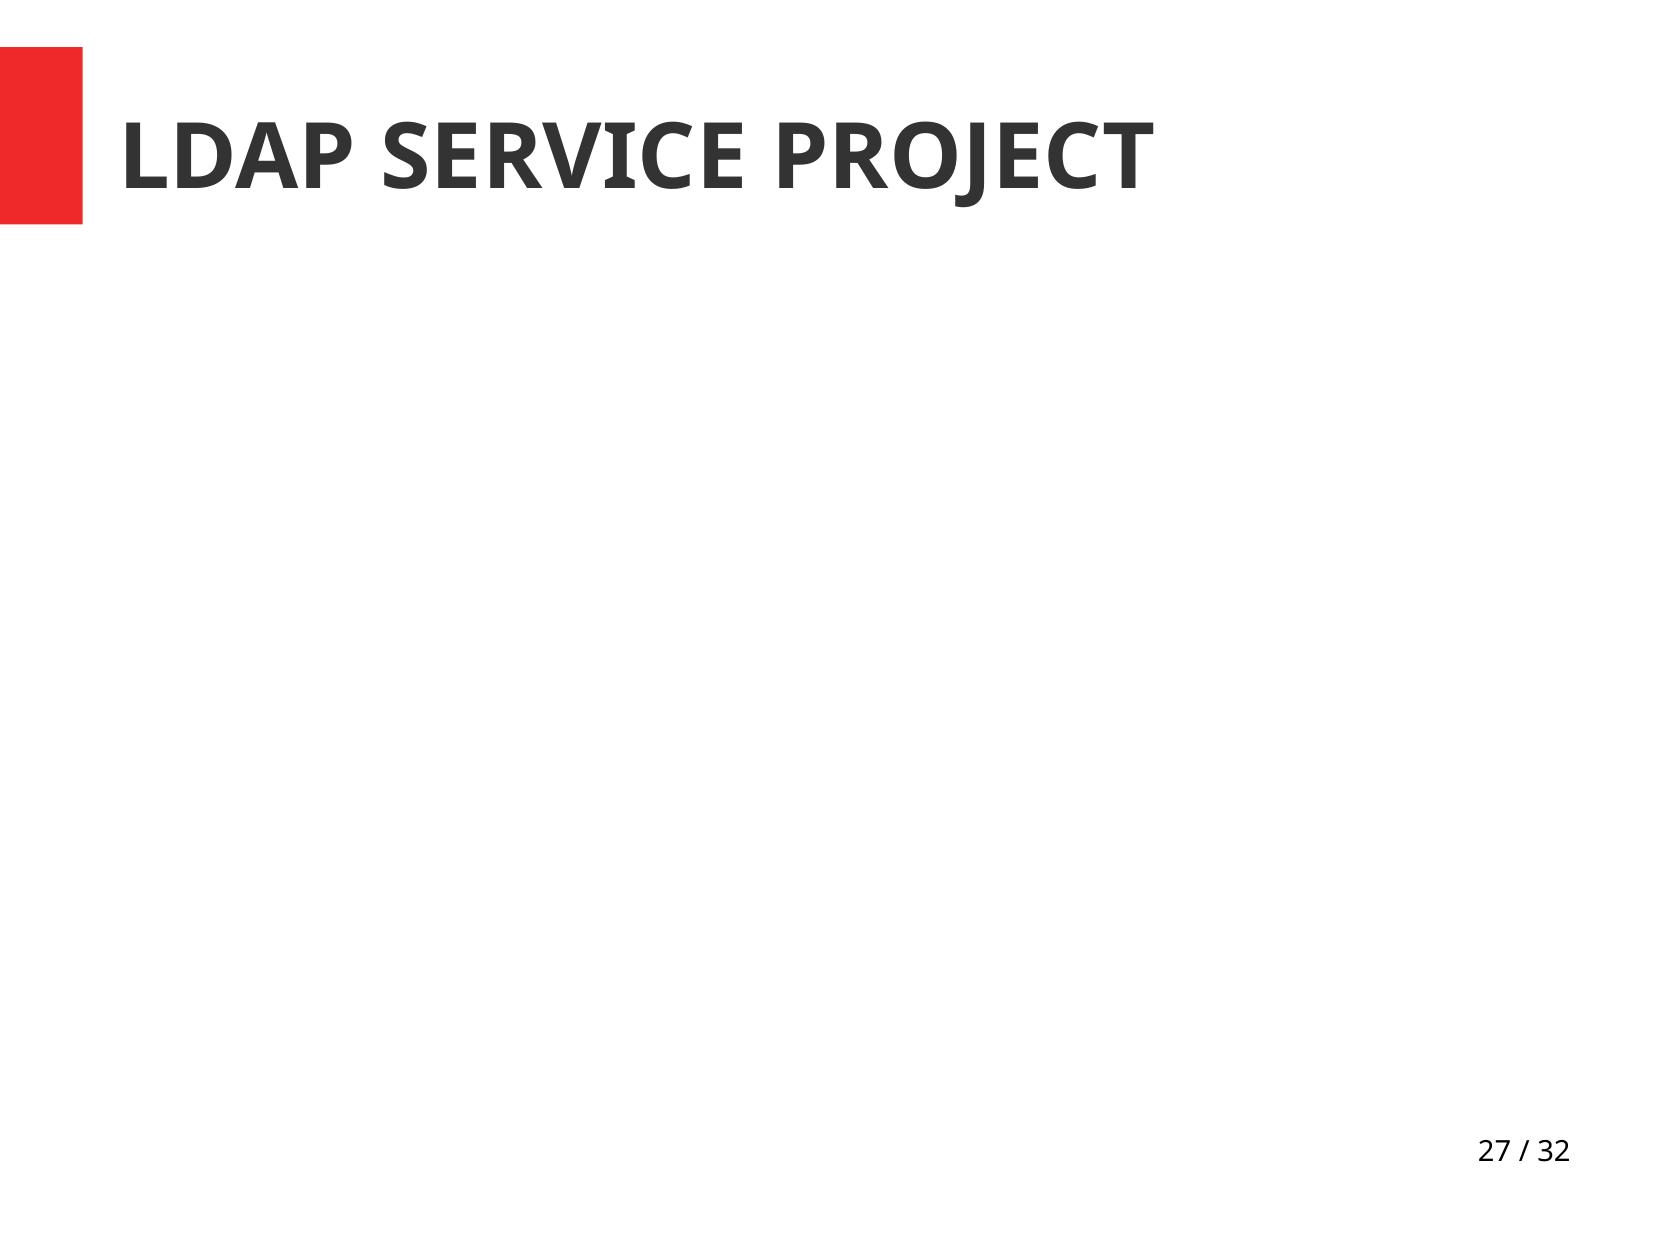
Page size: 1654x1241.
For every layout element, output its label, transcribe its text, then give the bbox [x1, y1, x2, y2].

title LDAP SERVICE PROJECT [118, 49, 1571, 257]
